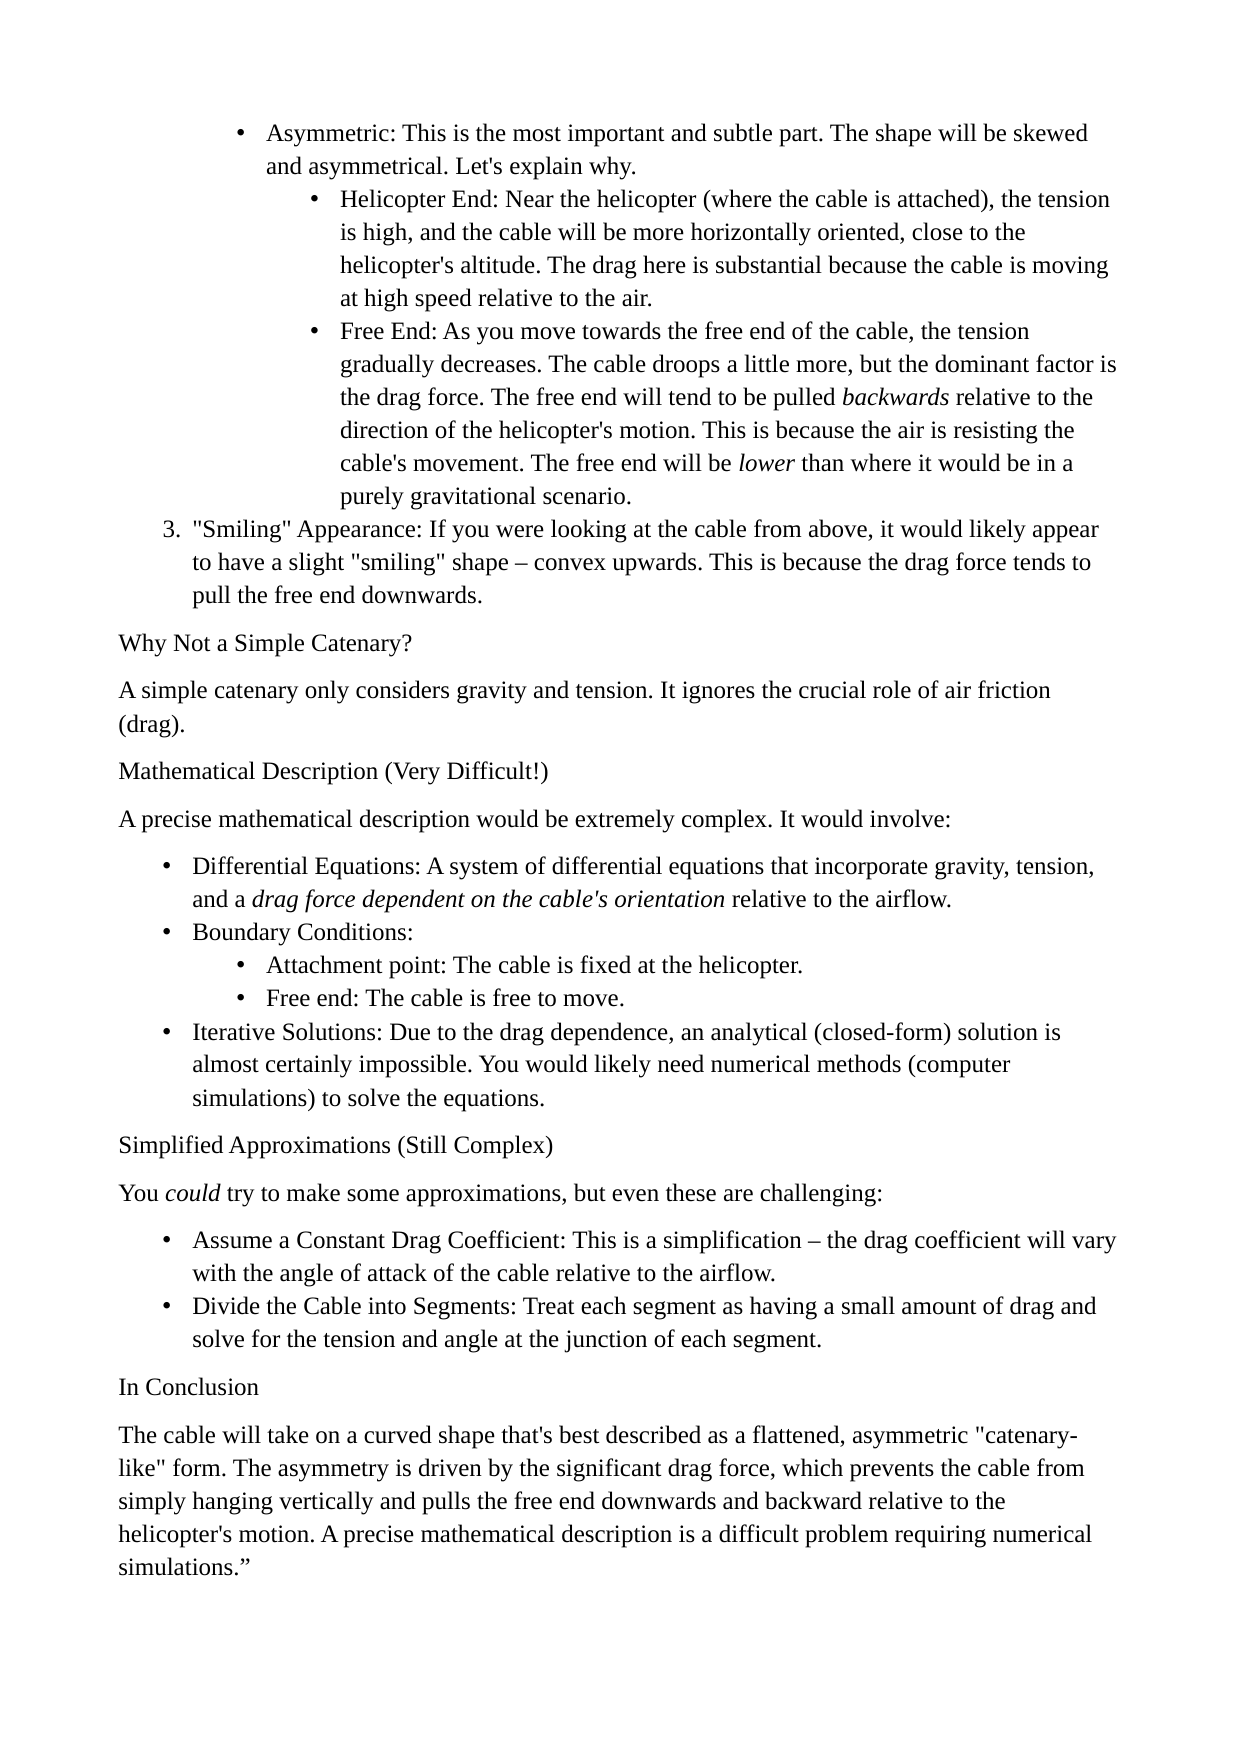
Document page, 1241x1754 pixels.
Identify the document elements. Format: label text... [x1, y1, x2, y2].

text You could try to make some approximations, but even these are challenging: [118, 1178, 1122, 1207]
list Iterative Solutions: Due to the drag dependence, an analytical (closed-form) solution is almost certainly impossible. You would likely need numerical methods (computer simulations) to solve the equations. [162, 1017, 1122, 1111]
text Mathematical Description (Very Difficult!) [118, 756, 1122, 785]
list Free End: As you move towards the free end of the cable, the tension gradually decreases. The cable droops a little more, but the dominant factor is the drag force. The free end will tend to be pulled backwards relative to the direction of the helicopter's motion. This is because the air is resisting the cable's movement. The free end will be lower than where it would be in a purely gravitational scenario. [310, 316, 1122, 510]
list Boundary Conditions: [162, 917, 1122, 946]
list "Smiling" Appearance: If you were looking at the cable from above, it would likely appear to have a slight "smiling" shape – convex upwards. This is because the drag force tends to pull the free end downwards. [162, 514, 1122, 609]
text A precise mathematical description would be extremely complex. It would involve: [118, 804, 1122, 833]
text In Conclusion [118, 1372, 1122, 1401]
list Free end: The cable is free to move. [236, 983, 1122, 1012]
text A simple catenary only considers gravity and tension. It ignores the crucial role of air friction (drag). [118, 676, 1122, 737]
list Attachment point: The cable is fixed at the helicopter. [236, 951, 1122, 979]
list Divide the Cable into Segments: Treat each segment as having a small amount of drag and solve for the tension and angle at the junction of each segment. [162, 1291, 1122, 1353]
list Helicopter End: Near the helicopter (where the cable is attached), the tension is high, and the cable will be more horizontally oriented, close to the helicopter's altitude. The drag here is substantial because the cable is moving at high speed relative to the air. [310, 184, 1122, 312]
list Assume a Constant Drag Coefficient: This is a simplification – the drag coefficient will vary with the angle of attack of the cable relative to the airflow. [162, 1225, 1122, 1287]
list Differential Equations: A system of differential equations that incorporate gravity, tension, and a drag force dependent on the cable's orientation relative to the airflow. [162, 851, 1122, 913]
text Simplified Approximations (Still Complex) [118, 1130, 1122, 1159]
text Why Not a Simple Catenary? [118, 628, 1122, 657]
text The cable will take on a curved shape that's best described as a flattened, asymmetric "catenary-like" form. The asymmetry is driven by the significant drag force, which prevents the cable from simply hanging vertically and pulls the free end downwards and backward relative to the helicopter's motion. A precise mathematical description is a difficult problem requiring numerical simulations.” [118, 1420, 1122, 1581]
list Asymmetric: This is the most important and subtle part. The shape will be skewed and asymmetrical. Let's explain why. [236, 118, 1122, 180]
